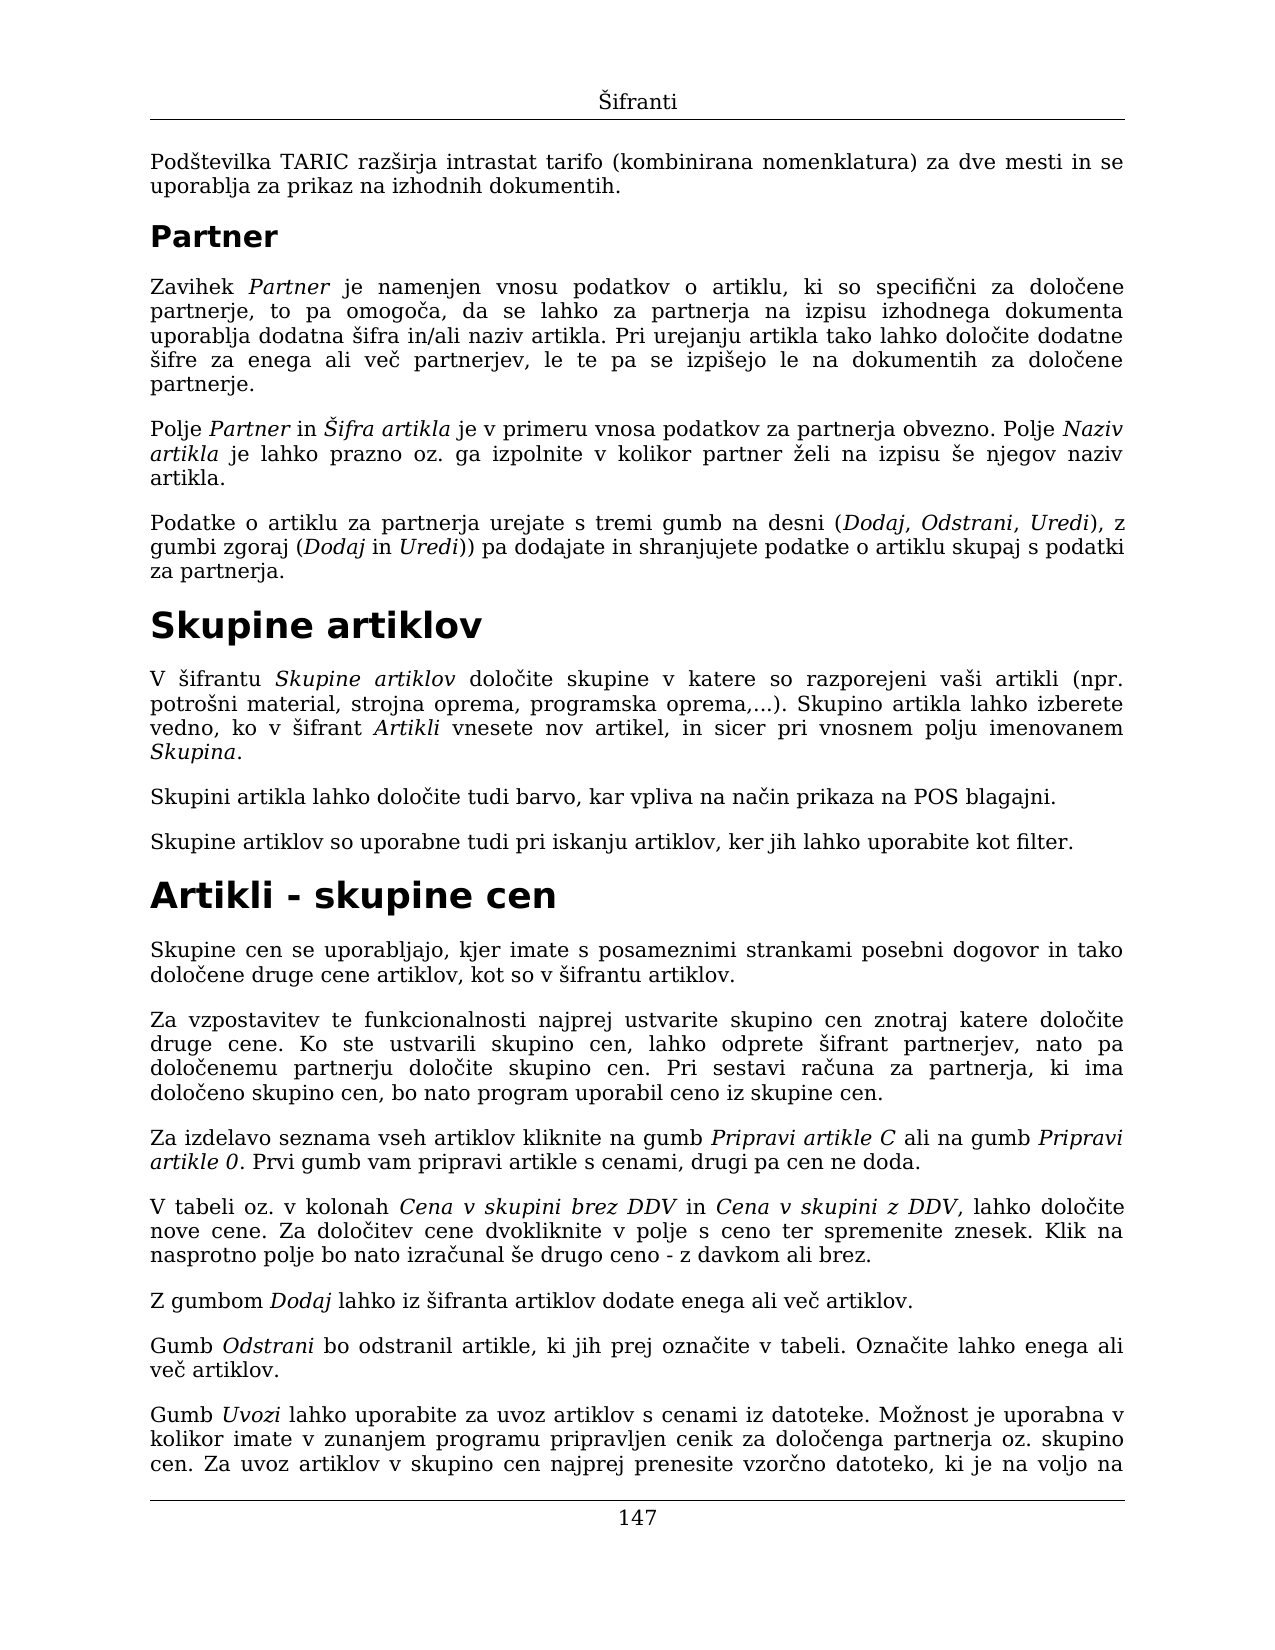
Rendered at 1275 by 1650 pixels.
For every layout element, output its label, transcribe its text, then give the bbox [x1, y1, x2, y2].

text Partner [150, 219, 1125, 254]
text Skupine cen se uporabljajo, kjer imate s posameznimi strankami posebni dogovor in tako določene druge cene artiklov, kot so v šifrantu artiklov. [150, 938, 1125, 987]
text Skupini artikla lahko določite tudi barvo, kar vpliva na način prikaza na POS blagajni. [150, 785, 1125, 809]
text V tabeli oz. v kolonah Cena v skupini brez DDV in Cena v skupini z DDV, lahko določite nove cene. Za določitev cene dvokliknite v polje s ceno ter spremenite znesek. Klik na nasprotno polje bo nato izračunal še drugo ceno - z davkom ali brez. [150, 1195, 1125, 1268]
text Z gumbom Dodaj lahko iz šifranta artiklov dodate enega ali več artiklov. [150, 1289, 1125, 1313]
text Zavihek Partner je namenjen vnosu podatkov o artiklu, ki so specifični za določene partnerje, to pa omogoča, da se lahko za partnerja na izpisu izhodnega dokumenta uporablja dodatna šifra in/ali naziv artikla. Pri urejanju artikla tako lahko določite dodatne šifre za enega ali več partnerjev, le te pa se izpišejo le na dokumentih za določene partnerje. [150, 275, 1125, 396]
text Artikli - skupine cen [150, 876, 1125, 917]
text Skupine artiklov [150, 604, 1125, 647]
text Gumb Uvozi lahko uporabite za uvoz artiklov s cenami iz datoteke. Možnost je uporabna v kolikor imate v zunanjem programu pripravljen cenik za določenga partnerja oz. skupino cen. Za uvoz artiklov v skupino cen najprej prenesite vzorčno datoteko, ki je na voljo na [150, 1403, 1125, 1476]
text Gumb Odstrani bo odstranil artikle, ki jih prej označite v tabeli. Označite lahko enega ali več artiklov. [150, 1334, 1125, 1382]
text Polje Partner in Šifra artikla je v primeru vnosa podatkov za partnerja obvezno. Polje Naziv artikla je lahko prazno oz. ga izpolnite v kolikor partner želi na izpisu še njegov naziv artikla. [150, 417, 1125, 490]
text Skupine artiklov so uporabne tudi pri iskanju artiklov, ker jih lahko uporabite kot filter. [150, 830, 1125, 855]
text Podštevilka TARIC razširja intrastat tarifo (kombinirana nomenklatura) za dve mesti in se uporablja za prikaz na izhodnih dokumentih. [150, 150, 1125, 198]
text Podatke o artiklu za partnerja urejate s tremi gumb na desni (Dodaj, Odstrani, Uredi), z gumbi zgoraj (Dodaj in Uredi)) pa dodajate in shranjujete podatke o artiklu skupaj s podatki za partnerja. [150, 511, 1125, 584]
text V šifrantu Skupine artiklov določite skupine v katere so razporejeni vaši artikli (npr. potrošni material, strojna oprema, programska oprema,...). Skupino artikla lahko izberete vedno, ko v šifrant Artikli vnesete nov artikel, in sicer pri vnosnem polju imenovanem Skupina. [150, 667, 1125, 764]
text Za izdelavo seznama vseh artiklov kliknite na gumb Pripravi artikle C ali na gumb Pripravi artikle 0. Prvi gumb vam pripravi artikle s cenami, drugi pa cen ne doda. [150, 1126, 1125, 1174]
text Za vzpostavitev te funkcionalnosti najprej ustvarite skupino cen znotraj katere določite druge cene. Ko ste ustvarili skupino cen, lahko odprete šifrant partnerjev, nato pa določenemu partnerju določite skupino cen. Pri sestavi računa za partnerja, ki ima določeno skupino cen, bo nato program uporabil ceno iz skupine cen. [150, 1008, 1125, 1105]
